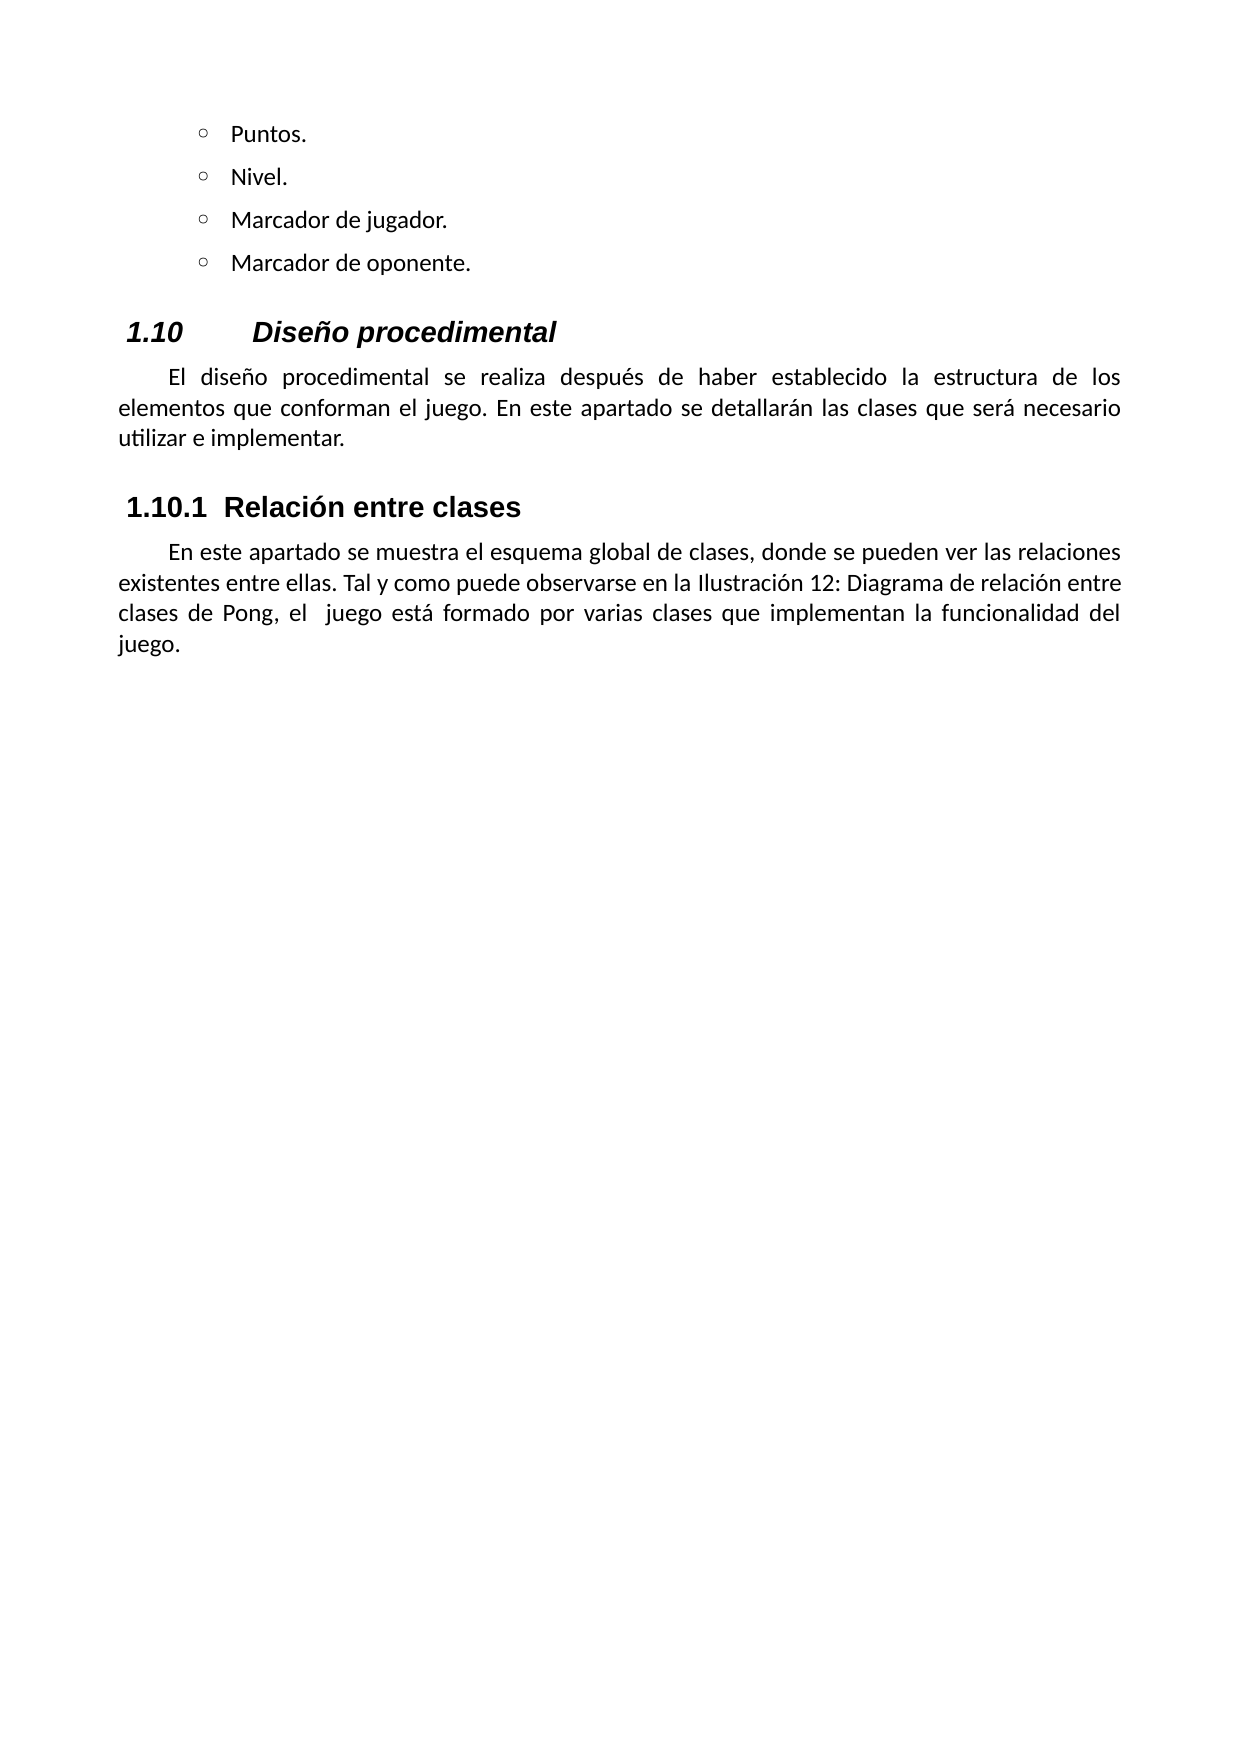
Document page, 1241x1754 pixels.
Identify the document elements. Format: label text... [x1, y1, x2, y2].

text El diseño procedimental se realiza después de haber establecido la estructura de los elementos que conforman el juego. En este apartado se detallarán las clases que será necesario utilizar e implementar. [118, 361, 1122, 453]
subtitle Relación entre clases [118, 490, 1122, 524]
list Nivel. [193, 161, 1122, 192]
subtitle Diseño procedimental [118, 315, 1122, 349]
list Marcador de oponente. [193, 247, 1122, 278]
list Puntos. [193, 118, 1122, 149]
text En este apartado se muestra el esquema global de clases, donde se pueden ver las relaciones existentes entre ellas. Tal y como puede observarse en la Ilustración 12: Diagrama de relación entre clases de Pong, el juego está formado por varias clases que implementan la funcionalidad del juego. [118, 536, 1122, 658]
list Marcador de jugador. [193, 204, 1122, 235]
